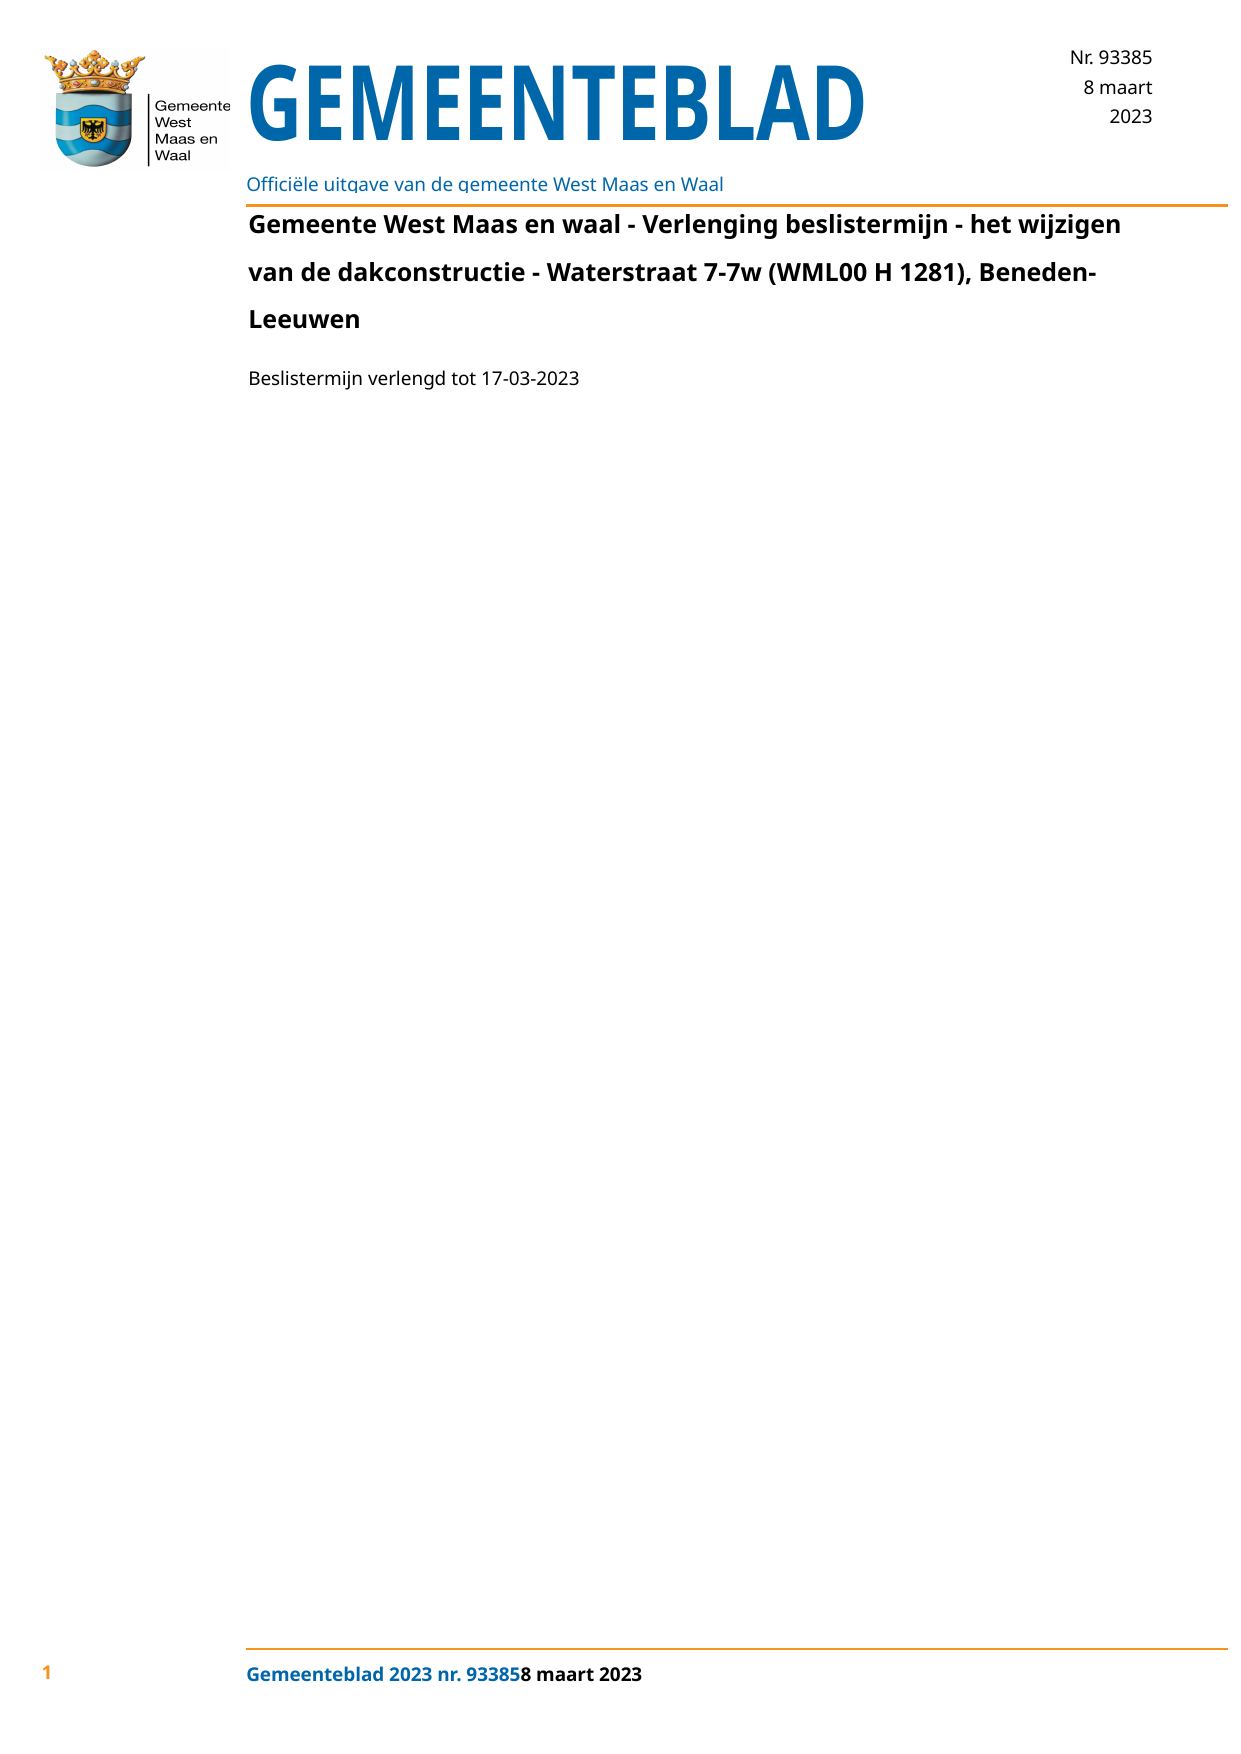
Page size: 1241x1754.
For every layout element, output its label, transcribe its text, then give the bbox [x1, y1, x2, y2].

picture [41, 47, 231, 172]
text Gemeente West Maas en waal - Verlenging beslistermijn - het wijzigen van de dakconstructie - Waterstraat 7-7w (WML00 H 1281), Beneden-Leeuwen [248, 207, 1152, 336]
text Beslistermijn verlengd tot 17-03-2023 [248, 366, 1152, 391]
